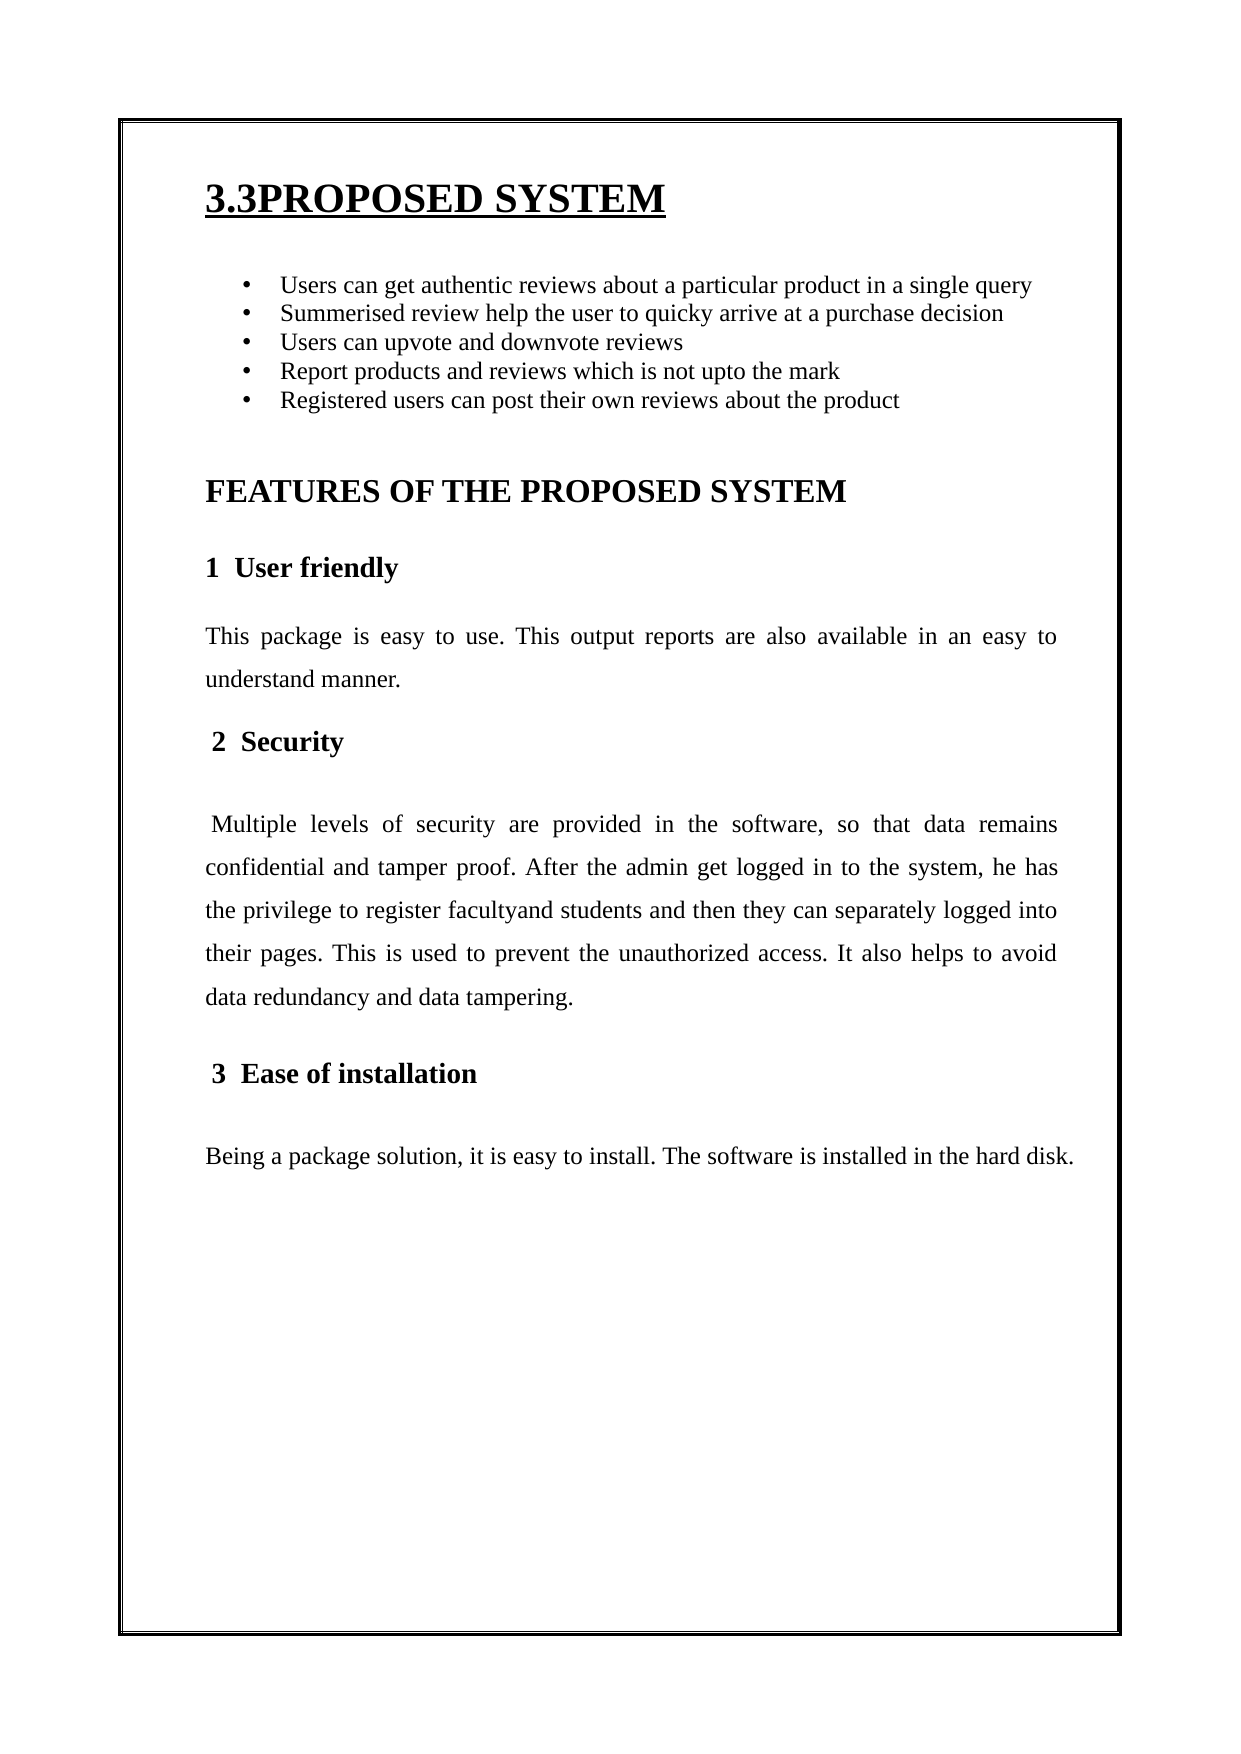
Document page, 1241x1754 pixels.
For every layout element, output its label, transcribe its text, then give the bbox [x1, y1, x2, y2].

list Users can upvote and downvote reviews [242, 327, 1114, 356]
text Being a package solution, it is easy to install. The software is installed in the hard disk. [205, 1141, 1114, 1170]
subtitle User friendly [205, 550, 1114, 583]
list Summerised review help the user to quicky arrive at a purchase decision [242, 298, 1114, 327]
subtitle Security [211, 724, 1114, 757]
list Registered users can post their own reviews about the product [242, 385, 1114, 413]
subtitle Ease of installation [211, 1056, 1114, 1090]
text Multiple levels of security are provided in the software, so that data remains confidential and tamper proof. After the admin get logged in to the system, he has the privilege to register facultyand students and then they can separately logged into their pages. This is used to prevent the unauthorized access. It also helps to avoid data redundancy and data tampering. [205, 809, 1058, 1010]
text This package is easy to use. This output reports are also available in an easy to understand manner. [205, 621, 1058, 693]
list Users can get authentic reviews about a particular product in a single query [242, 270, 1114, 298]
subtitle FEATURES OF THE PROPOSED SYSTEM [205, 471, 1114, 509]
subtitle 3.3PROPOSED SYSTEM [205, 174, 1114, 222]
list Report products and reviews which is not upto the mark [242, 356, 1114, 385]
